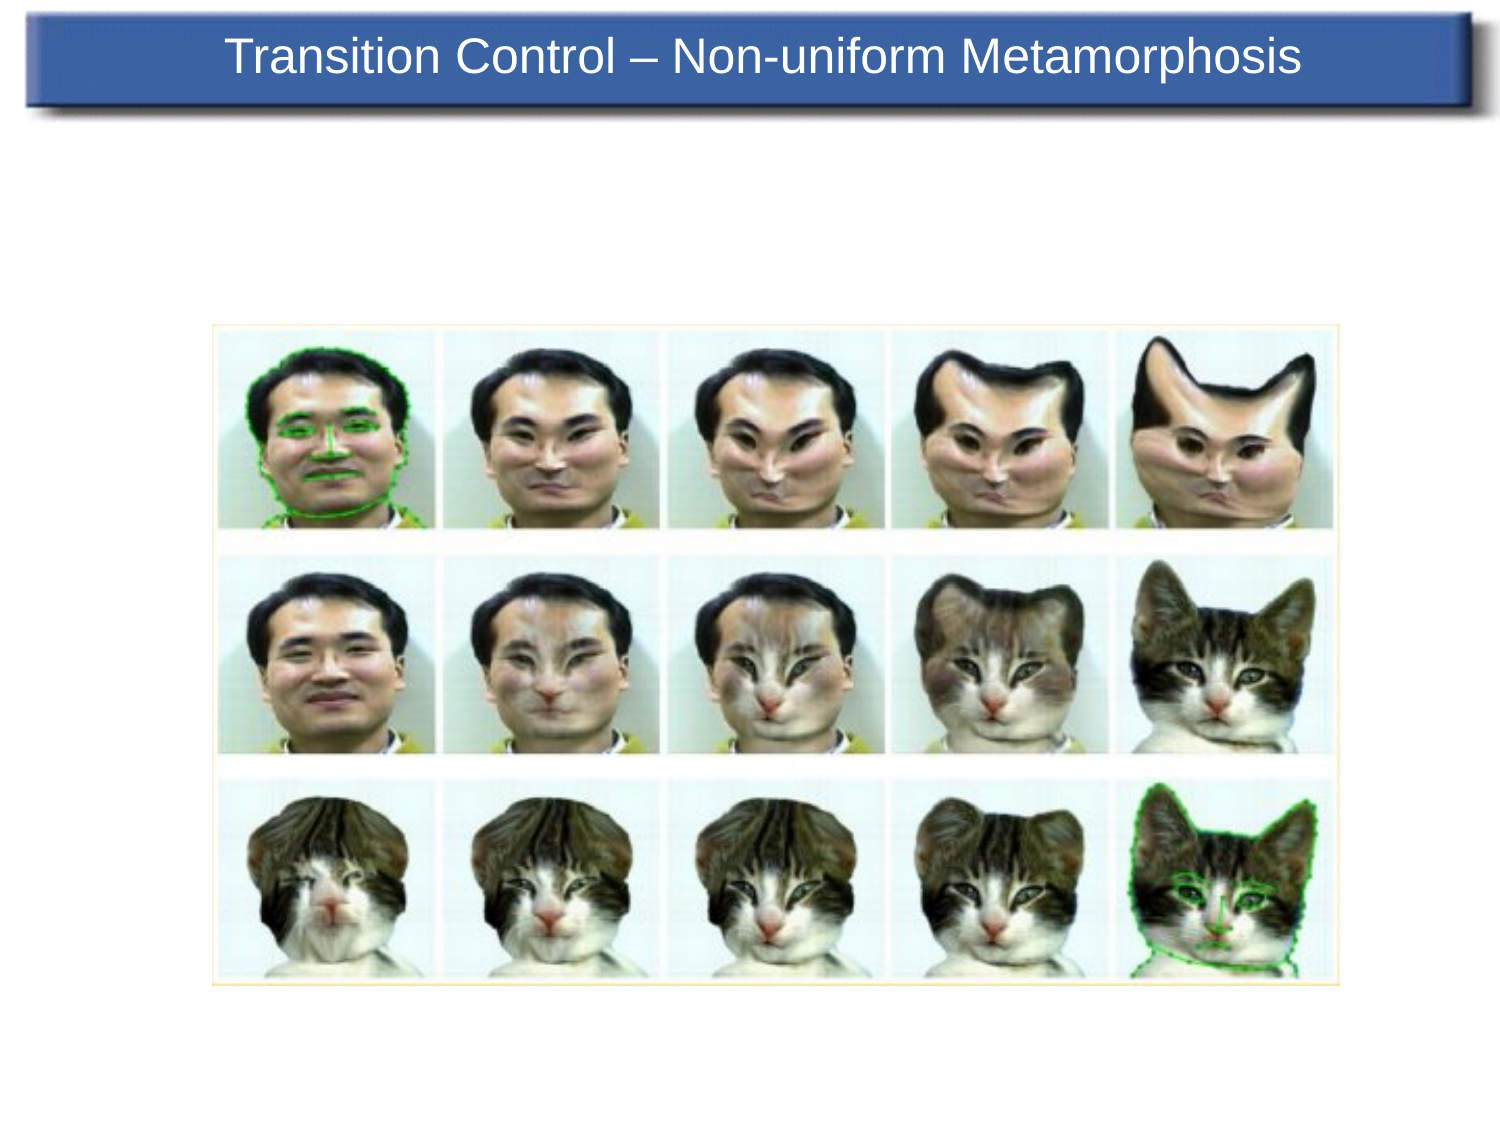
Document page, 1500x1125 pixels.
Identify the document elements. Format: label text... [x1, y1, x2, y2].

picture [212, 324, 1340, 986]
title Transition Control – Non-uniform Metamorphosis [158, 16, 1369, 92]
picture [24, 9, 1500, 125]
